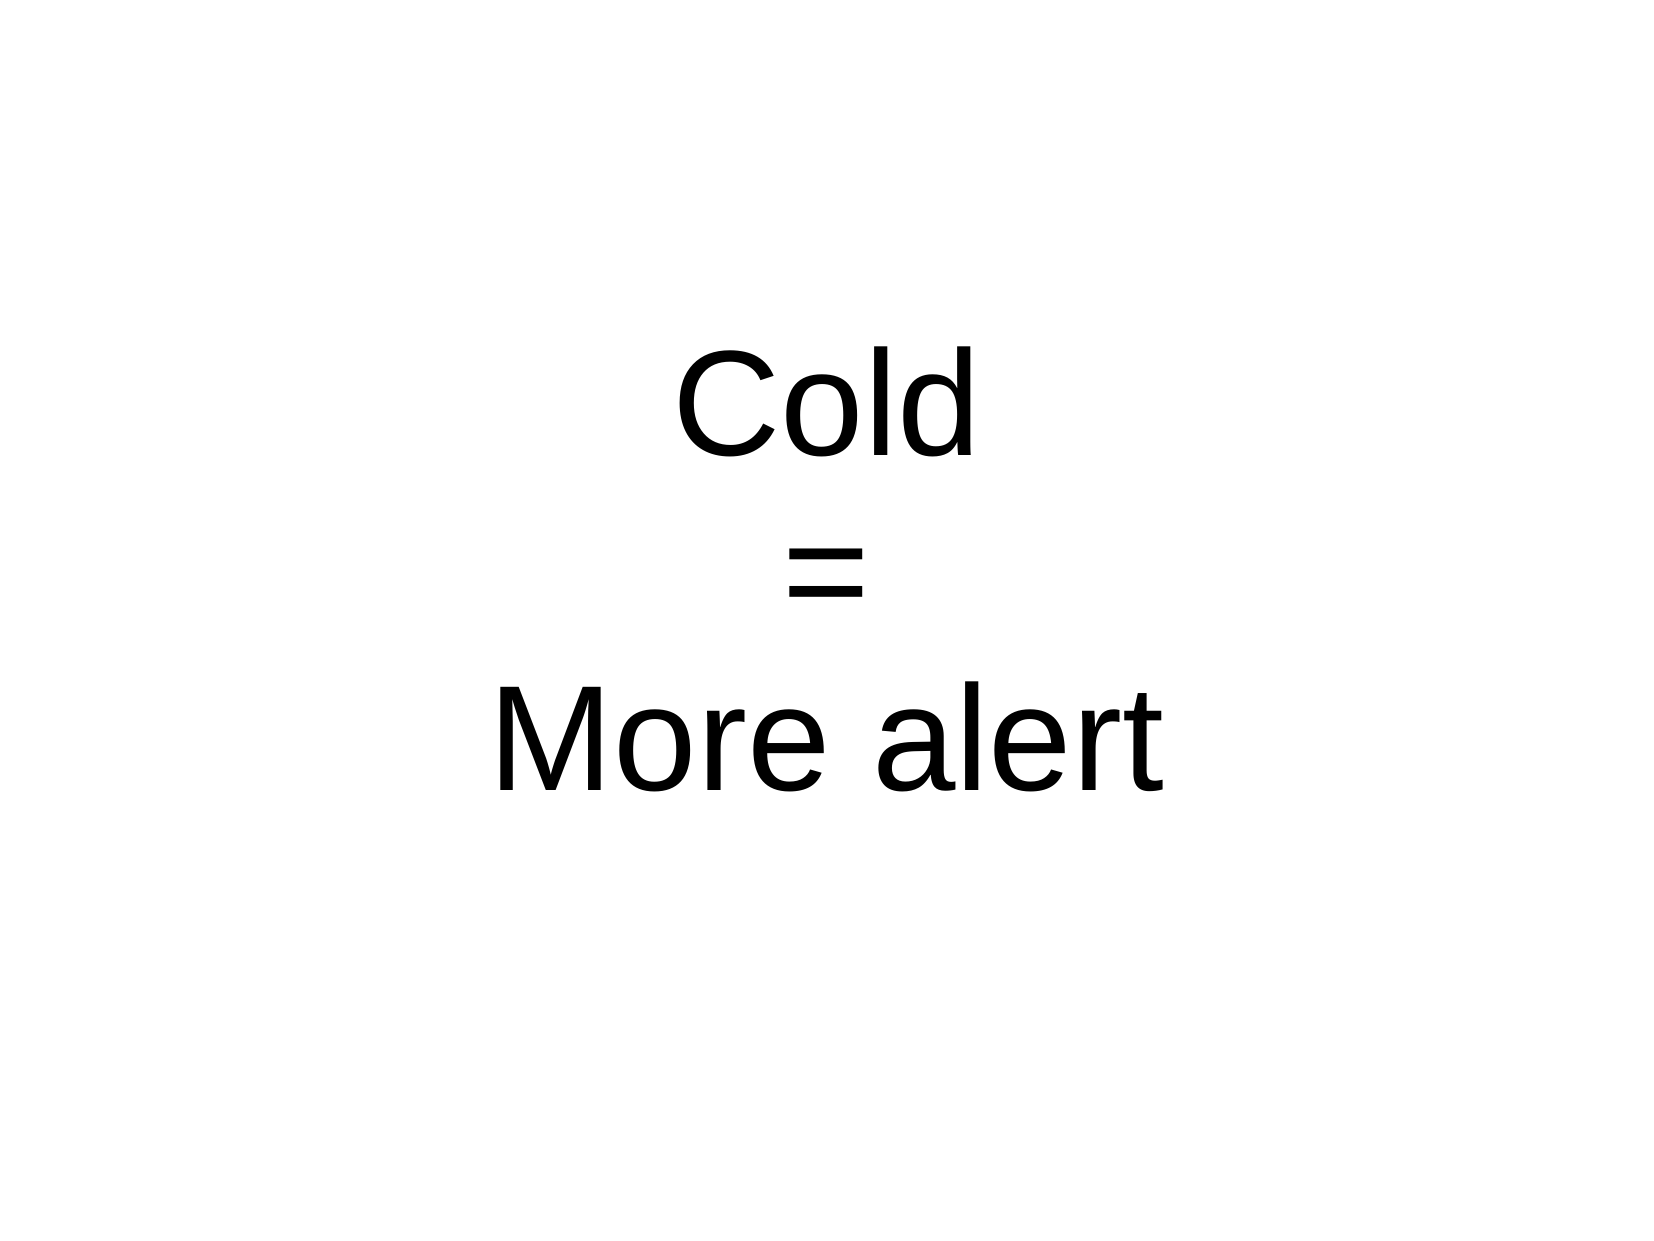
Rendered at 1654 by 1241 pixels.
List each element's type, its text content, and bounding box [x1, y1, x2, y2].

title Cold = More alert [82, 49, 1571, 1093]
